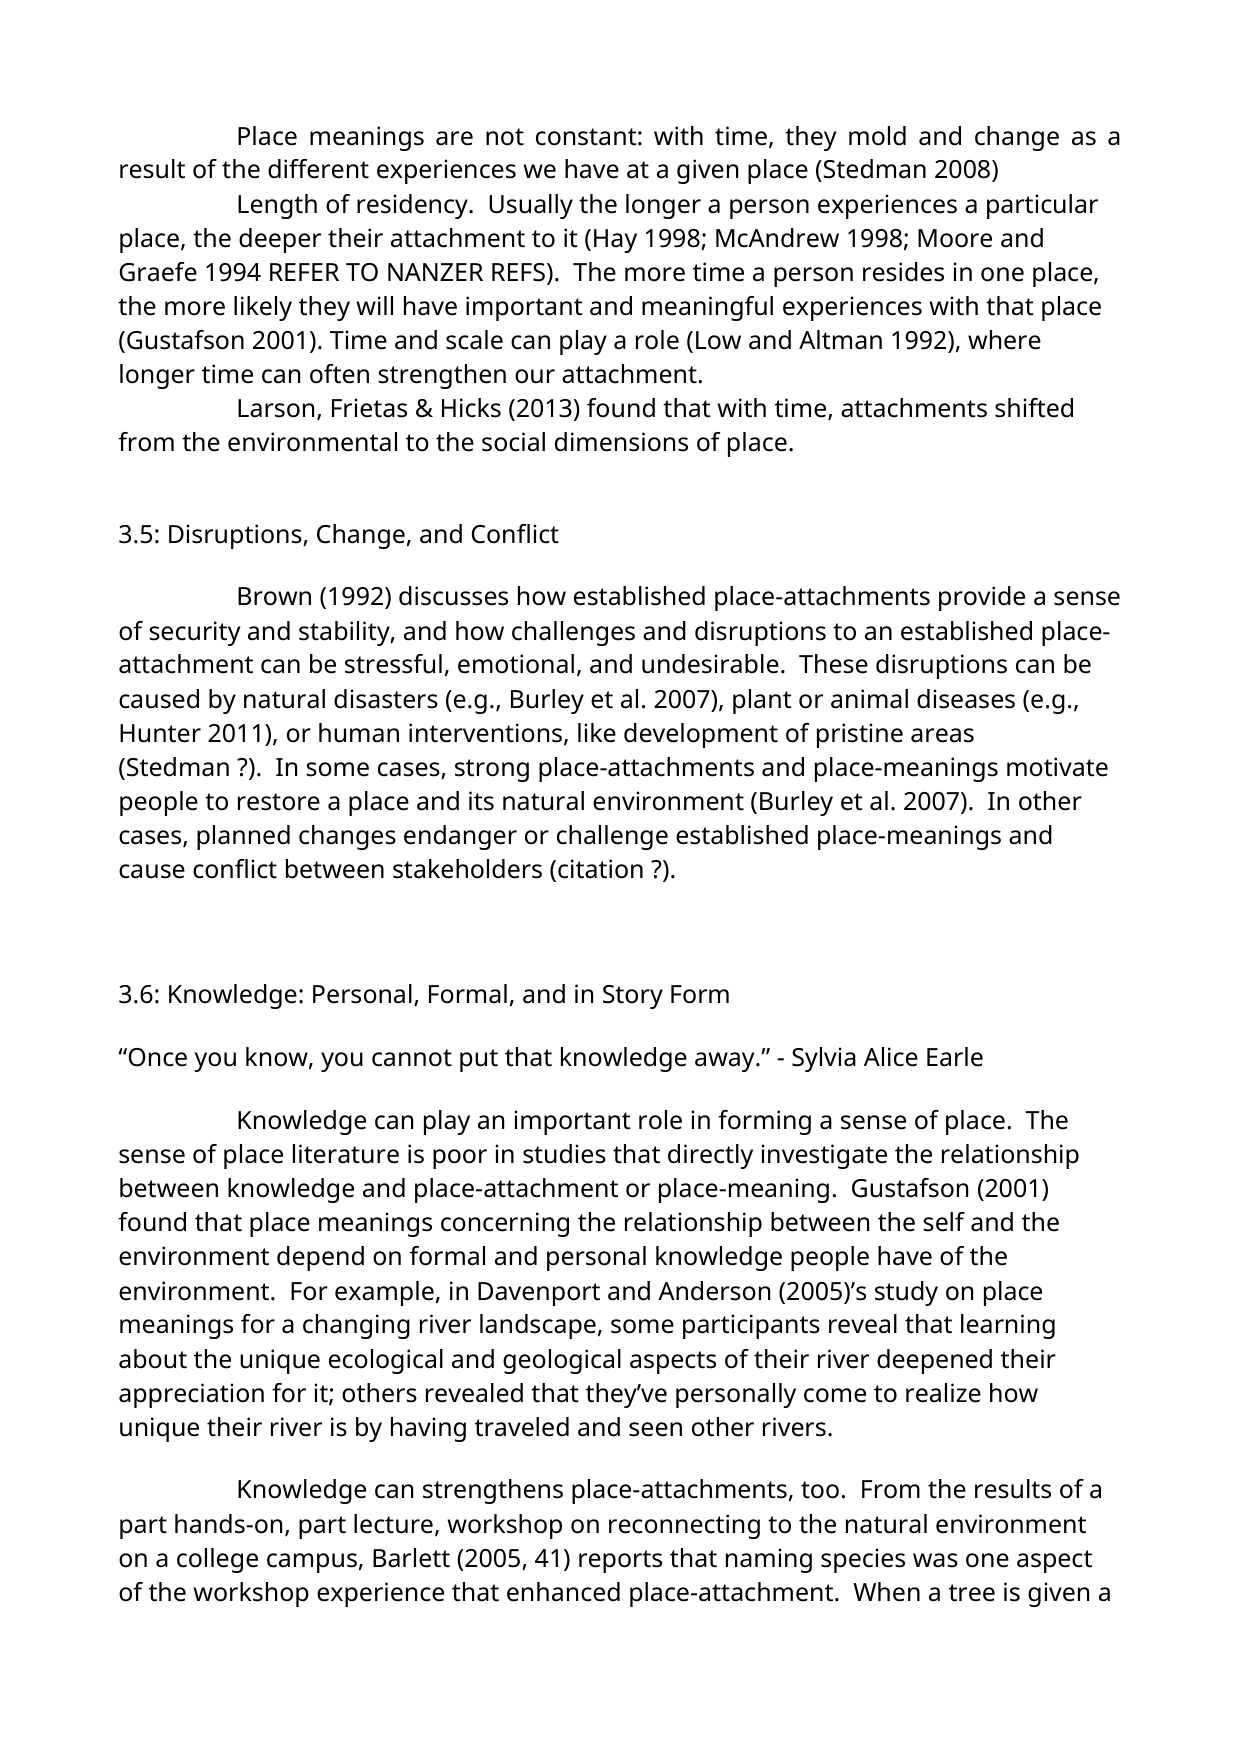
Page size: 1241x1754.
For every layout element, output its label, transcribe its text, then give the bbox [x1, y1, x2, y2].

text 3.6: Knowledge: Personal, Formal, and in Story Form [118, 977, 1122, 1011]
text Brown (1992) discusses how established place-attachments provide a sense of security and stability, and how challenges and disruptions to an established place-attachment can be stressful, emotional, and undesirable. These disruptions can be caused by natural disasters (e.g., Burley et al. 2007), plant or animal diseases (e.g., Hunter 2011), or human interventions, like development of pristine areas (Stedman ?). In some cases, strong place-attachments and place-meanings motivate people to restore a place and its natural environment (Burley et al. 2007). In other cases, planned changes endanger or challenge established place-meanings and cause conflict between stakeholders (citation ?). [118, 579, 1122, 886]
text Knowledge can play an important role in forming a sense of place. The sense of place literature is poor in studies that directly investigate the relationship between knowledge and place-attachment or place-meaning. Gustafson (2001) found that place meanings concerning the relationship between the self and the environment depend on formal and personal knowledge people have of the environment. For example, in Davenport and Anderson (2005)’s study on place meanings for a changing river landscape, some participants reveal that learning about the unique ecological and geological aspects of their river deepened their appreciation for it; others revealed that they’ve personally come to realize how unique their river is by having traveled and seen other rivers. [118, 1103, 1122, 1443]
text Larson, Frietas & Hicks (2013) found that with time, attachments shifted from the environmental to the social dimensions of place. [118, 391, 1122, 459]
text Length of residency. Usually the longer a person experiences a particular place, the deeper their attachment to it (Hay 1998; McAndrew 1998; Moore and Graefe 1994 REFER TO NANZER REFS). The more time a person resides in one place, the more likely they will have important and meaningful experiences with that place (Gustafson 2001). Time and scale can play a role (Low and Altman 1992), where longer time can often strengthen our attachment. [118, 186, 1122, 391]
text Knowledge can strengthens place-attachments, too. From the results of a part hands-on, part lecture, workshop on reconnecting to the natural environment on a college campus, Barlett (2005, 41) reports that naming species was one aspect of the workshop experience that enhanced place-attachment. When a tree is given a [118, 1472, 1122, 1608]
text Place meanings are not constant: with time, they mold and change as a result of the different experiences we have at a given place (Stedman 2008) [118, 118, 1122, 186]
text “Once you know, you cannot put that knowledge away.” - Sylvia Alice Earle [118, 1040, 1122, 1074]
text 3.5: Disruptions, Change, and Conflict [118, 516, 1122, 550]
